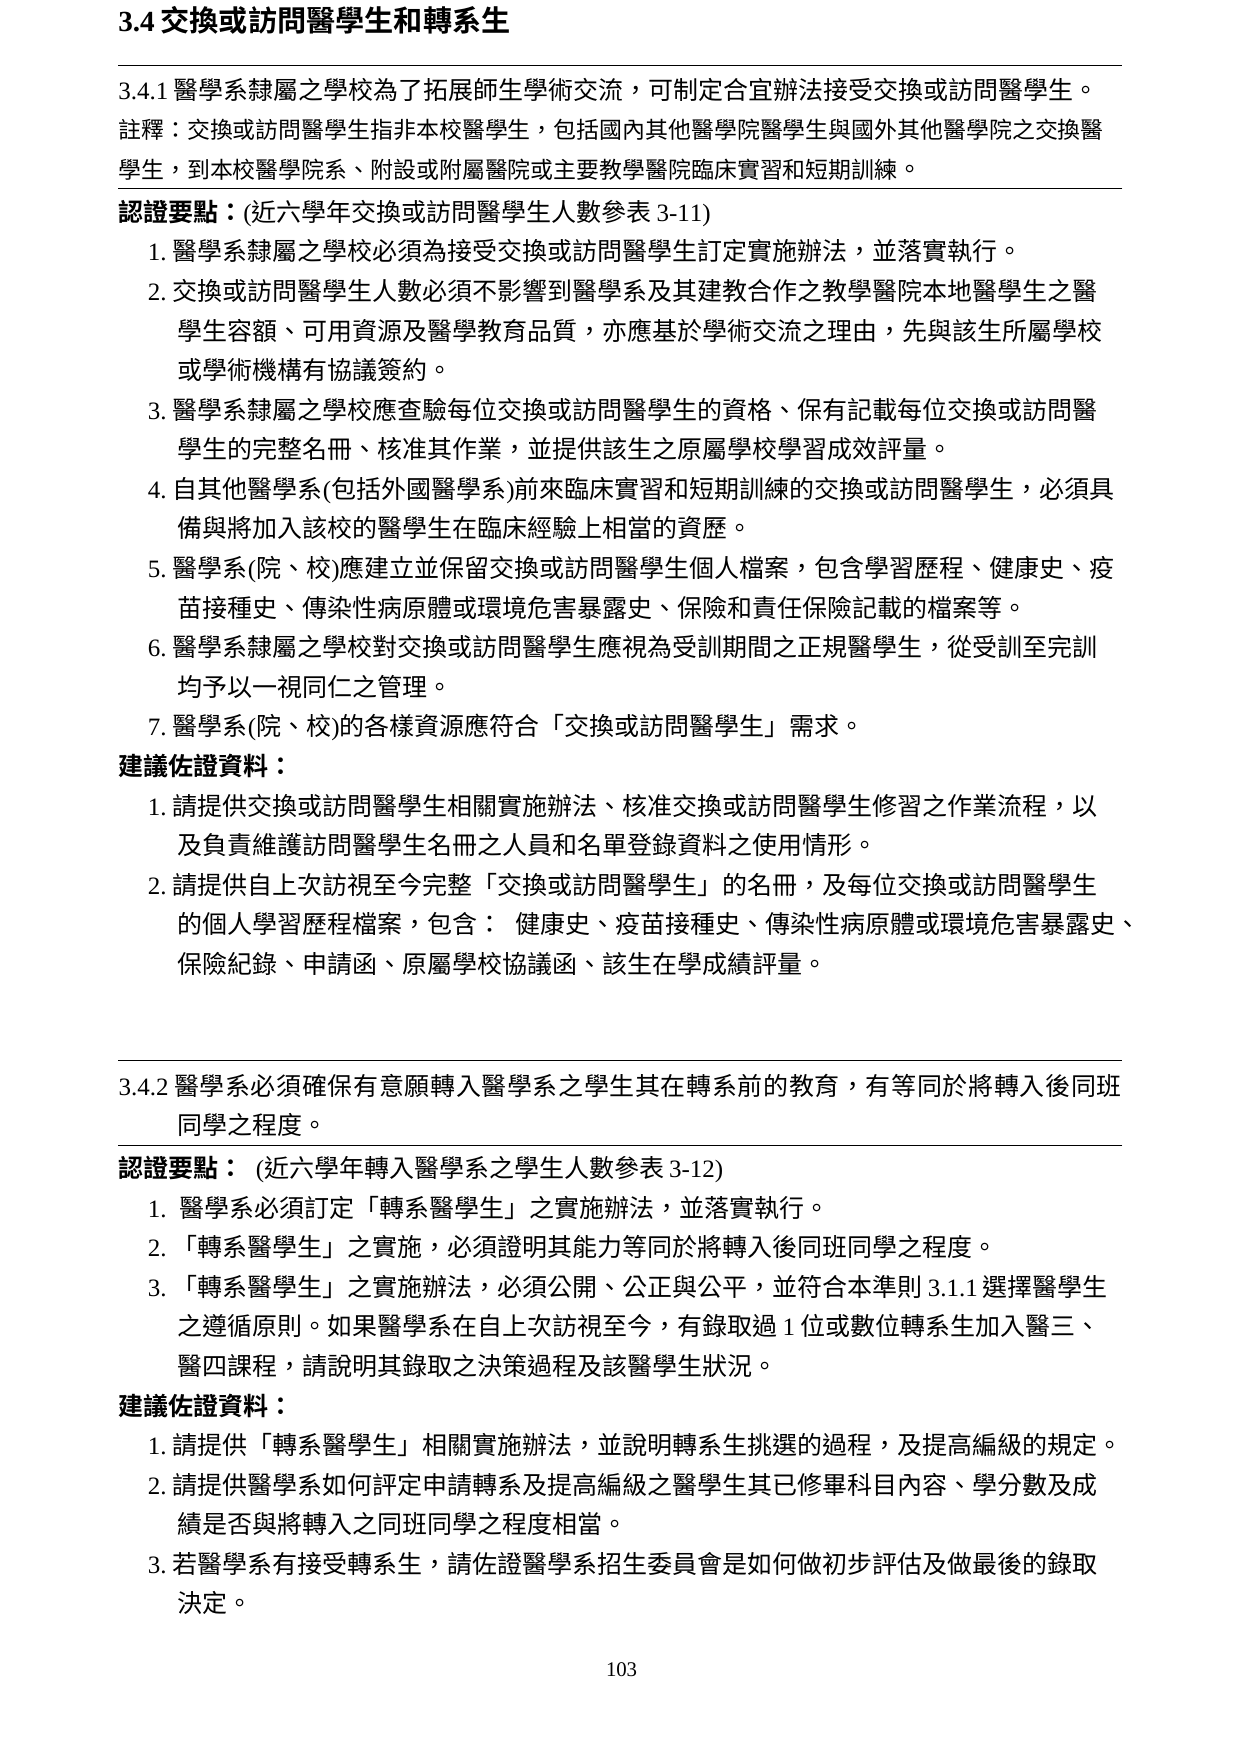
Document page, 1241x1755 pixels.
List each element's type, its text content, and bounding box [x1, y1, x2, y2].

list 醫學系(院、校)的各樣資源應符合「交換或訪問醫學生」需求。 [148, 704, 1122, 744]
text 認證要點：(近六學年交換或訪問醫學生人數參表3-11) [118, 189, 1122, 229]
list 請提供醫學系如何評定申請轉系及提高編級之醫學生其已修畢科目內容、學分數及成績是否與將轉入之同班同學之程度相當。 [148, 1462, 1122, 1542]
list 「轉系醫學生」之實施，必須證明其能力等同於將轉入後同班同學之程度。 [148, 1225, 1122, 1264]
list 醫學系必須訂定「轉系醫學生」之實施辦法，並落實執行。 [148, 1185, 1122, 1225]
text 認證要點： (近六學年轉入醫學系之學生人數參表3-12) [118, 1146, 1122, 1185]
text 註釋：交換或訪問醫學生指非本校醫學生，包括國內其他醫學院醫學生與國外其他醫學院之交換醫學生，到本校醫學院系、附設或附屬醫院或主要教學醫院臨床實習和短期訓練。 [118, 104, 1122, 188]
text 3.4.2醫學系必須確保有意願轉入醫學系之學生其在轉系前的教育，有等同於將轉入後同班同學之程度。 [118, 1061, 1122, 1145]
list 請提供「轉系醫學生」相關實施辦法，並說明轉系生挑選的過程，及提高編級的規定。 [148, 1423, 1122, 1462]
list 自其他醫學系(包括外國醫學系)前來臨床實習和短期訓練的交換或訪問醫學生，必須具備與將加入該校的醫學生在臨床經驗上相當的資歷。 [148, 467, 1122, 546]
subtitle 3.4交換或訪問醫學生和轉系生 [118, 0, 1122, 39]
text 建議佐證資料： [118, 1383, 1122, 1423]
list 若醫學系有接受轉系生，請佐證醫學系招生委員會是如何做初步評估及做最後的錄取決定。 [148, 1542, 1122, 1621]
text 建議佐證資料： [118, 744, 1122, 783]
list 醫學系隸屬之學校必須為接受交換或訪問醫學生訂定實施辦法，並落實執行。 [148, 229, 1122, 269]
list 請提供自上次訪視至今完整「交換或訪問醫學生」的名冊，及每位交換或訪問醫學生的個人學習歷程檔案，包含： 健康史、疫苗接種史、傳染性病原體或環境危害暴露史、保險紀錄、申請函、原屬學校協議函、該生在學成績評量。 [148, 862, 1122, 981]
list 醫學系隸屬之學校對交換或訪問醫學生應視為受訓期間之正規醫學生，從受訓至完訓均予以一視同仁之管理。 [148, 625, 1122, 704]
list 「轉系醫學生」之實施辦法，必須公開、公正與公平，並符合本準則3.1.1選擇醫學生之遵循原則。如果醫學系在自上次訪視至今，有錄取過1位或數位轉系生加入醫三、醫四課程，請說明其錄取之決策過程及該醫學生狀況。 [148, 1264, 1122, 1383]
list 醫學系(院、校)應建立並保留交換或訪問醫學生個人檔案，包含學習歷程、健康史、疫苗接種史、傳染性病原體或環境危害暴露史、保險和責任保險記載的檔案等。 [148, 546, 1122, 625]
text 3.4.1醫學系隸屬之學校為了拓展師生學術交流，可制定合宜辦法接受交換或訪問醫學生。 [118, 66, 1122, 104]
list 交換或訪問醫學生人數必須不影響到醫學系及其建教合作之教學醫院本地醫學生之醫學生容額、可用資源及醫學教育品質，亦應基於學術交流之理由，先與該生所屬學校或學術機構有協議簽約。 [148, 269, 1122, 387]
list 醫學系隸屬之學校應查驗每位交換或訪問醫學生的資格、保有記載每位交換或訪問醫學生的完整名冊、核准其作業，並提供該生之原屬學校學習成效評量。 [148, 387, 1122, 467]
list 請提供交換或訪問醫學生相關實施辦法、核准交換或訪問醫學生修習之作業流程，以及負責維護訪問醫學生名冊之人員和名單登錄資料之使用情形。 [148, 783, 1122, 862]
